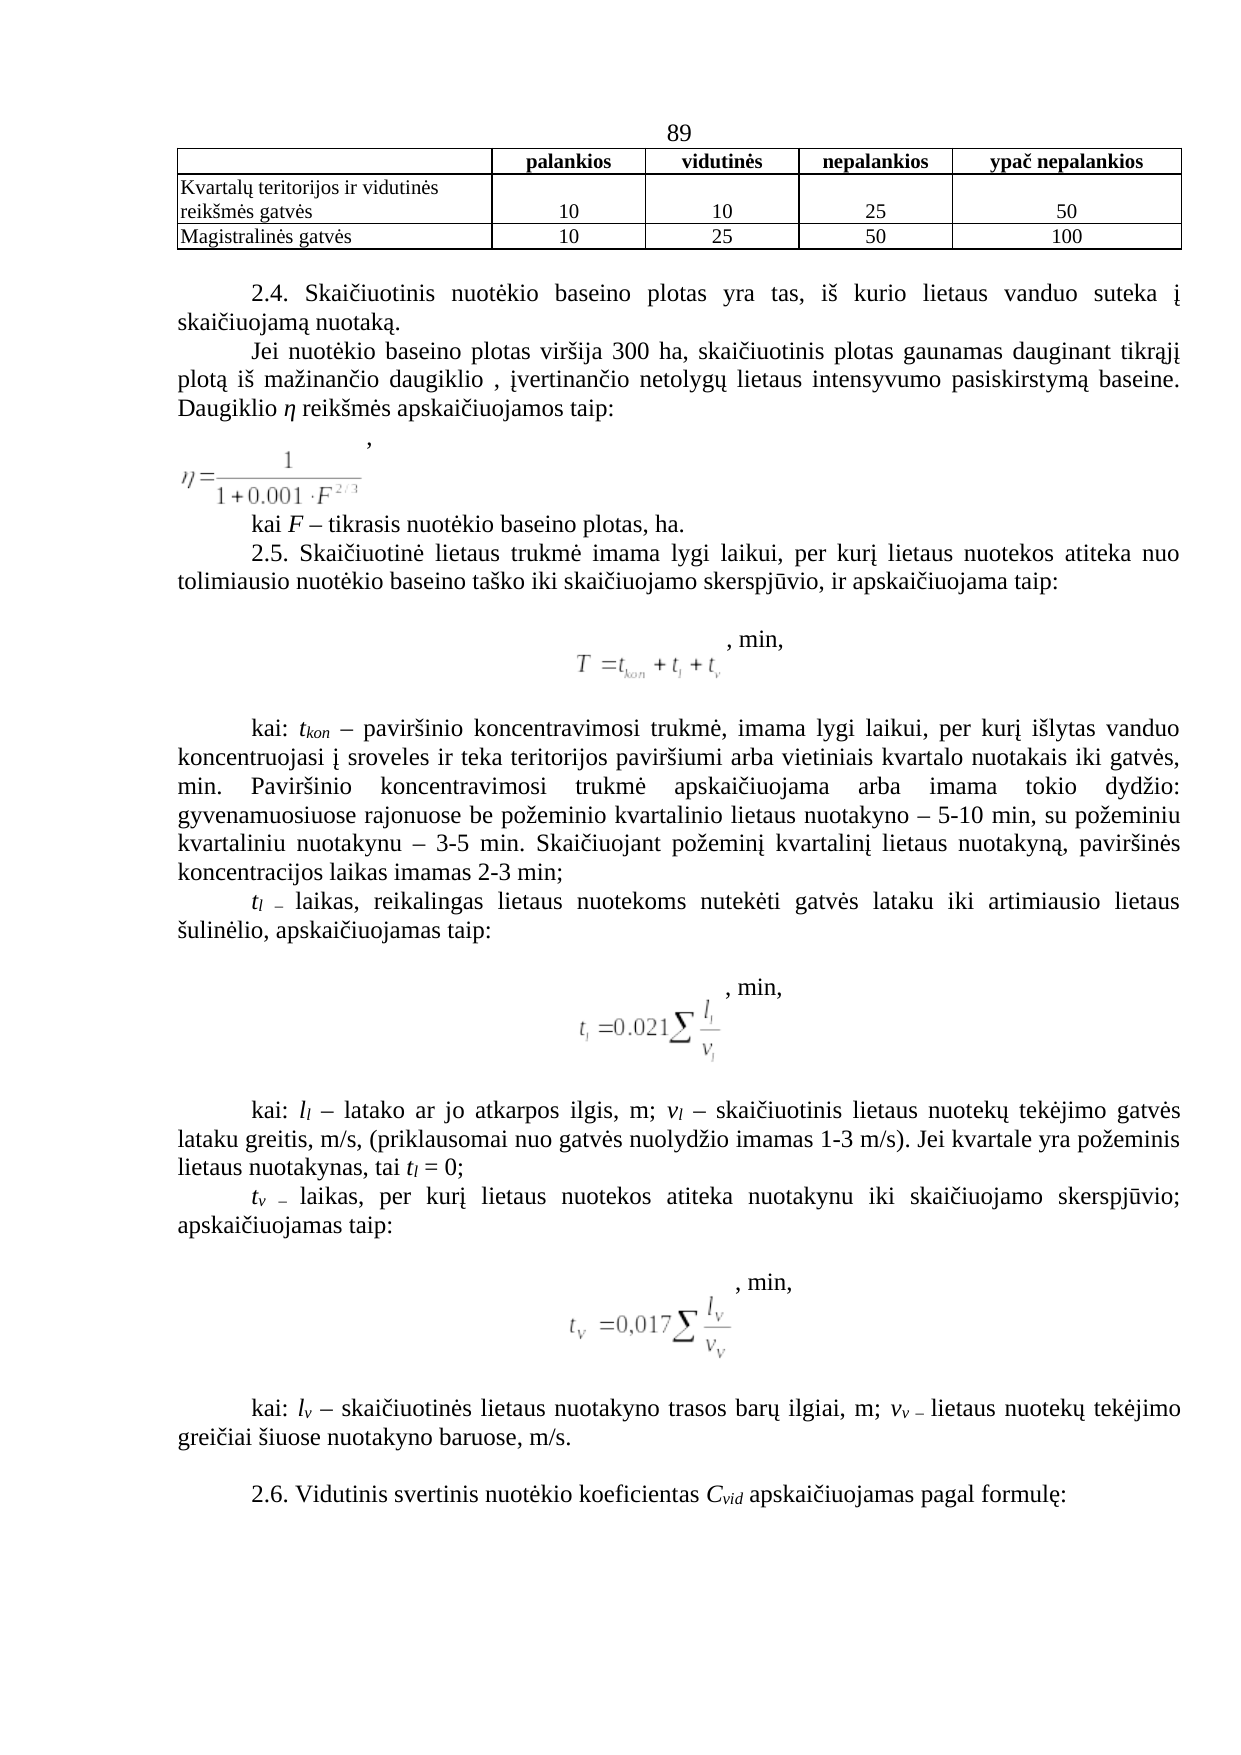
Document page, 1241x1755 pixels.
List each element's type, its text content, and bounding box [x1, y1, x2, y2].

text 2.5. Skaičiuotinė lietaus trukmė imama lygi laikui, per kurį lietaus nuotekos atiteka nuo tolimiausio nuotėkio baseino taško iki skaičiuojamo skerspjūvio, ir apskaičiuojama taip: [177, 538, 1181, 595]
table_cell nepalankios [800, 149, 952, 173]
table_cell 10 [646, 175, 798, 223]
table_cell Magistralinės gatvės [178, 224, 491, 248]
table_cell 50 [953, 175, 1181, 223]
table_cell vidutinės [646, 149, 798, 173]
table_cell 100 [953, 224, 1181, 248]
table_cell 10 [493, 175, 645, 223]
text tv – laikas, per kurį lietaus nuotekos atiteka nuotakynu iki skaičiuojamo skerspjūvio; apskaičiuojamas taip: [177, 1181, 1181, 1239]
text kai: ll – latako ar jo atkarpos ilgis, m; vl – skaičiuotinis lietaus nuotekų tekėjimo gatvės lataku greitis, m/s, (priklausomai nuo gatvės nuolydžio imamas 1-3 m/s). Jei kvartale yra požeminis lietaus nuotakynas, tai tl = 0; [177, 1095, 1181, 1181]
text Jei nuotėkio baseino plotas viršija 300 ha, skaičiuotinis plotas gaunamas dauginant tikrąjį plotą iš mažinančio daugiklio , įvertinančio netolygų lietaus intensyvumo pasiskirstymą baseine. Daugiklio η reikšmės apskaičiuojamos taip: [177, 336, 1181, 422]
table_cell ypač nepalankios [953, 149, 1181, 173]
table_cell Kvartalų teritorijos ir vidutinės reikšmės gatvės [178, 175, 491, 223]
table_cell palankios [493, 149, 645, 173]
text tl – laikas, reikalingas lietaus nuotekoms nutekėti gatvės lataku iki artimiausio lietaus šulinėlio, apskaičiuojamas taip: [177, 886, 1181, 943]
text , min, [177, 624, 1181, 685]
table_cell 10 [493, 224, 645, 248]
table_cell 25 [800, 175, 952, 223]
text 2.4. Skaičiuotinis nuotėkio baseino plotas yra tas, iš kurio lietaus vanduo suteka į skaičiuojamą nuotaką. [177, 278, 1181, 336]
text , min, [177, 1267, 1181, 1364]
text , min, [177, 972, 1181, 1066]
text kai F – tikrasis nuotėkio baseino plotas, ha. [177, 509, 1181, 538]
table_header [178, 149, 491, 173]
table_cell 50 [800, 224, 952, 248]
text , [177, 422, 1181, 509]
text 2.6. Vidutinis svertinis nuotėkio koeficientas Cvid apskaičiuojamas pagal formulę: [177, 1479, 1181, 1508]
text kai: tkon – paviršinio koncentravimosi trukmė, imama lygi laikui, per kurį išlytas vanduo koncentruojasi į sroveles ir teka teritorijos paviršiumi arba vietiniais kvartalo nuotakais iki gatvės, min. Paviršinio koncentravimosi trukmė apskaičiuojama arba imama tokio dydžio: gyvenamuosiuose rajonuose be požeminio kvartalinio lietaus nuotakyno – 5-10 min, su požeminiu kvartaliniu nuotakynu – 3-5 min. Skaičiuojant požeminį kvartalinį lietaus nuotakyną, paviršinės koncentracijos laikas imamas 2-3 min; [177, 713, 1181, 886]
text kai: lv – skaičiuotinės lietaus nuotakyno trasos barų ilgiai, m; vv – lietaus nuotekų tekėjimo greičiai šiuose nuotakyno baruose, m/s. [177, 1393, 1181, 1451]
table_cell 25 [646, 224, 798, 248]
